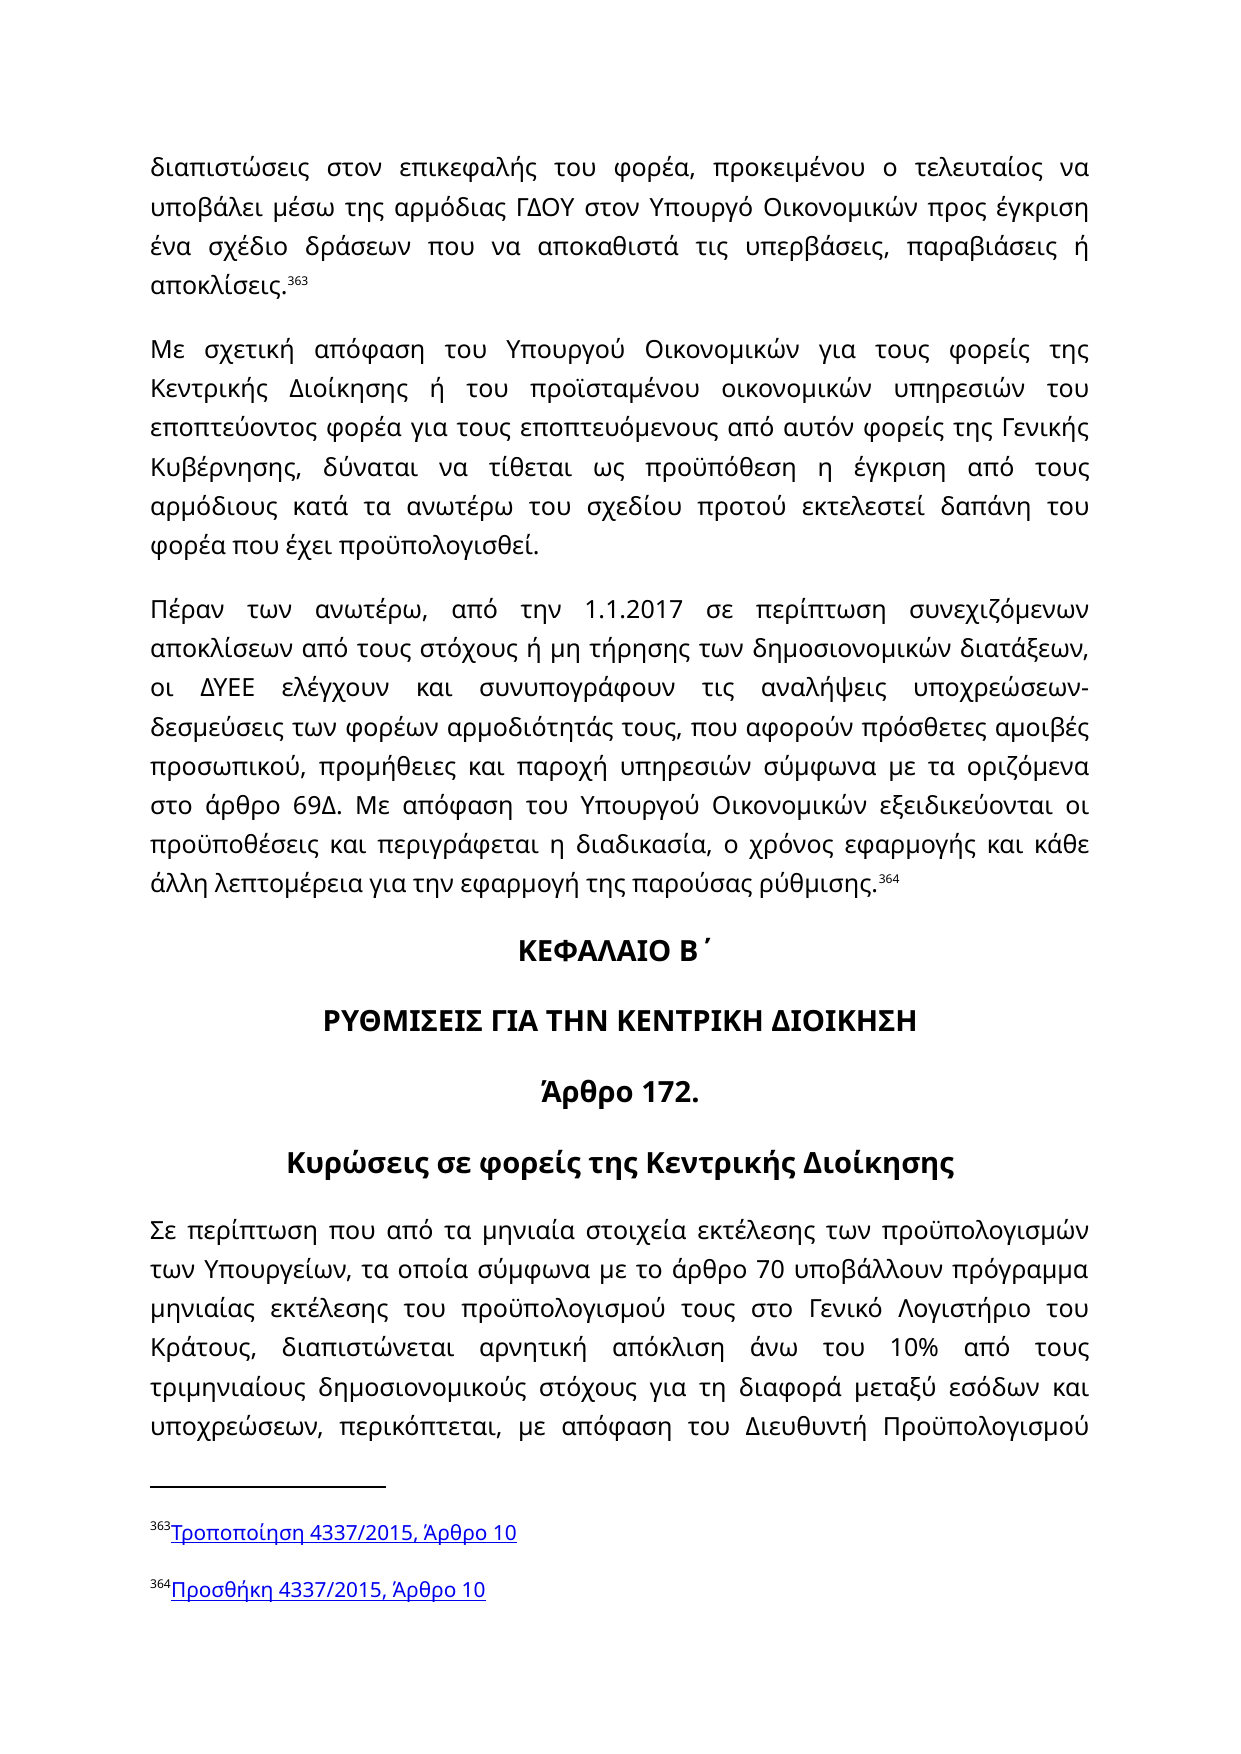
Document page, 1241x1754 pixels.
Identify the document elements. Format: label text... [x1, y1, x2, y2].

subtitle Άρθρο 172. [150, 1071, 1090, 1111]
subtitle Κυρώσεις σε φορείς της Κεντρικής Διοίκησης [150, 1142, 1090, 1182]
text Σε περίπτωση που από τα μηνιαία στοιχεία εκτέλεσης των προϋπολογισμών των Υπουργείων, τα οποία σύμφωνα με το άρθρο 70 υποβάλλουν πρόγραμμα μηνιαίας εκτέλεσης του προϋπολογισμού τους στο Γενικό Λογιστήριο του Κράτους, διαπιστώνεται αρνητική απόκλιση άνω του 10% από τους τριμηνιαίους δημοσιονομικούς στόχους για τη διαφορά μεταξύ εσόδων και υποχρεώσεων, περικόπτεται, με απόφαση του Διευθυντή Προϋπολογισμού [150, 1212, 1090, 1442]
subtitle ΡΥΘΜΙΣΕΙΣ ΓΙΑ ΤΗΝ ΚΕΝΤΡΙΚΗ ΔΙΟΙΚΗΣΗ [150, 1001, 1090, 1040]
text Πέραν των ανωτέρω, από την 1.1.2017 σε περίπτωση συνεχιζόμενων αποκλίσεων από τους στόχους ή μη τήρησης των δημοσιονομικών διατάξεων, οι ΔΥΕΕ ελέγχουν και συνυπογράφουν τις αναλήψεις υποχρεώσεων- δεσμεύσεις των φορέων αρμοδιότητάς τους, που αφορούν πρόσθετες αμοιβές προσωπικού, προμήθειες και παροχή υπηρεσιών σύμφωνα με τα οριζόμενα στο άρθρο 69Δ. Με απόφαση του Υπουργού Οικονομικών εξειδικεύονται οι προϋποθέσεις και περιγράφεται η διαδικασία, ο χρόνος εφαρμογής και κάθε άλλη λεπτομέρεια για την εφαρμογή της παρούσας ρύθμισης. [150, 592, 1090, 900]
text Τροποποίηση 4337/2015, Άρθρο 10 [150, 1518, 1090, 1546]
subtitle ΚΕΦΑΛΑΙΟ Β΄ [150, 930, 1090, 970]
text Προσθήκη 4337/2015, Άρθρο 10 [150, 1576, 1090, 1604]
text Με σχετική απόφαση του Υπουργού Οικονομικών για τους φορείς της Κεντρικής Διοίκησης ή του προϊσταμένου οικονομικών υπηρεσιών του εποπτεύοντος φορέα για τους εποπτευόμενους από αυτόν φορείς της Γενικής Κυβέρνησης, δύναται να τίθεται ως προϋπόθεση η έγκριση από τους αρμόδιους κατά τα ανωτέρω του σχεδίου προτού εκτελεστεί δαπάνη του φορέα που έχει προϋπολογισθεί. [150, 332, 1090, 562]
text διαπιστώσεις στον επικεφαλής του φορέα, προκειμένου ο τελευταίος να υποβάλει μέσω της αρμόδιας ΓΔΟΥ στον Υπουργό Οικονομικών προς έγκριση ένα σχέδιο δράσεων που να αποκαθιστά τις υπερβάσεις, παραβιάσεις ή αποκλίσεις. [150, 150, 1090, 302]
